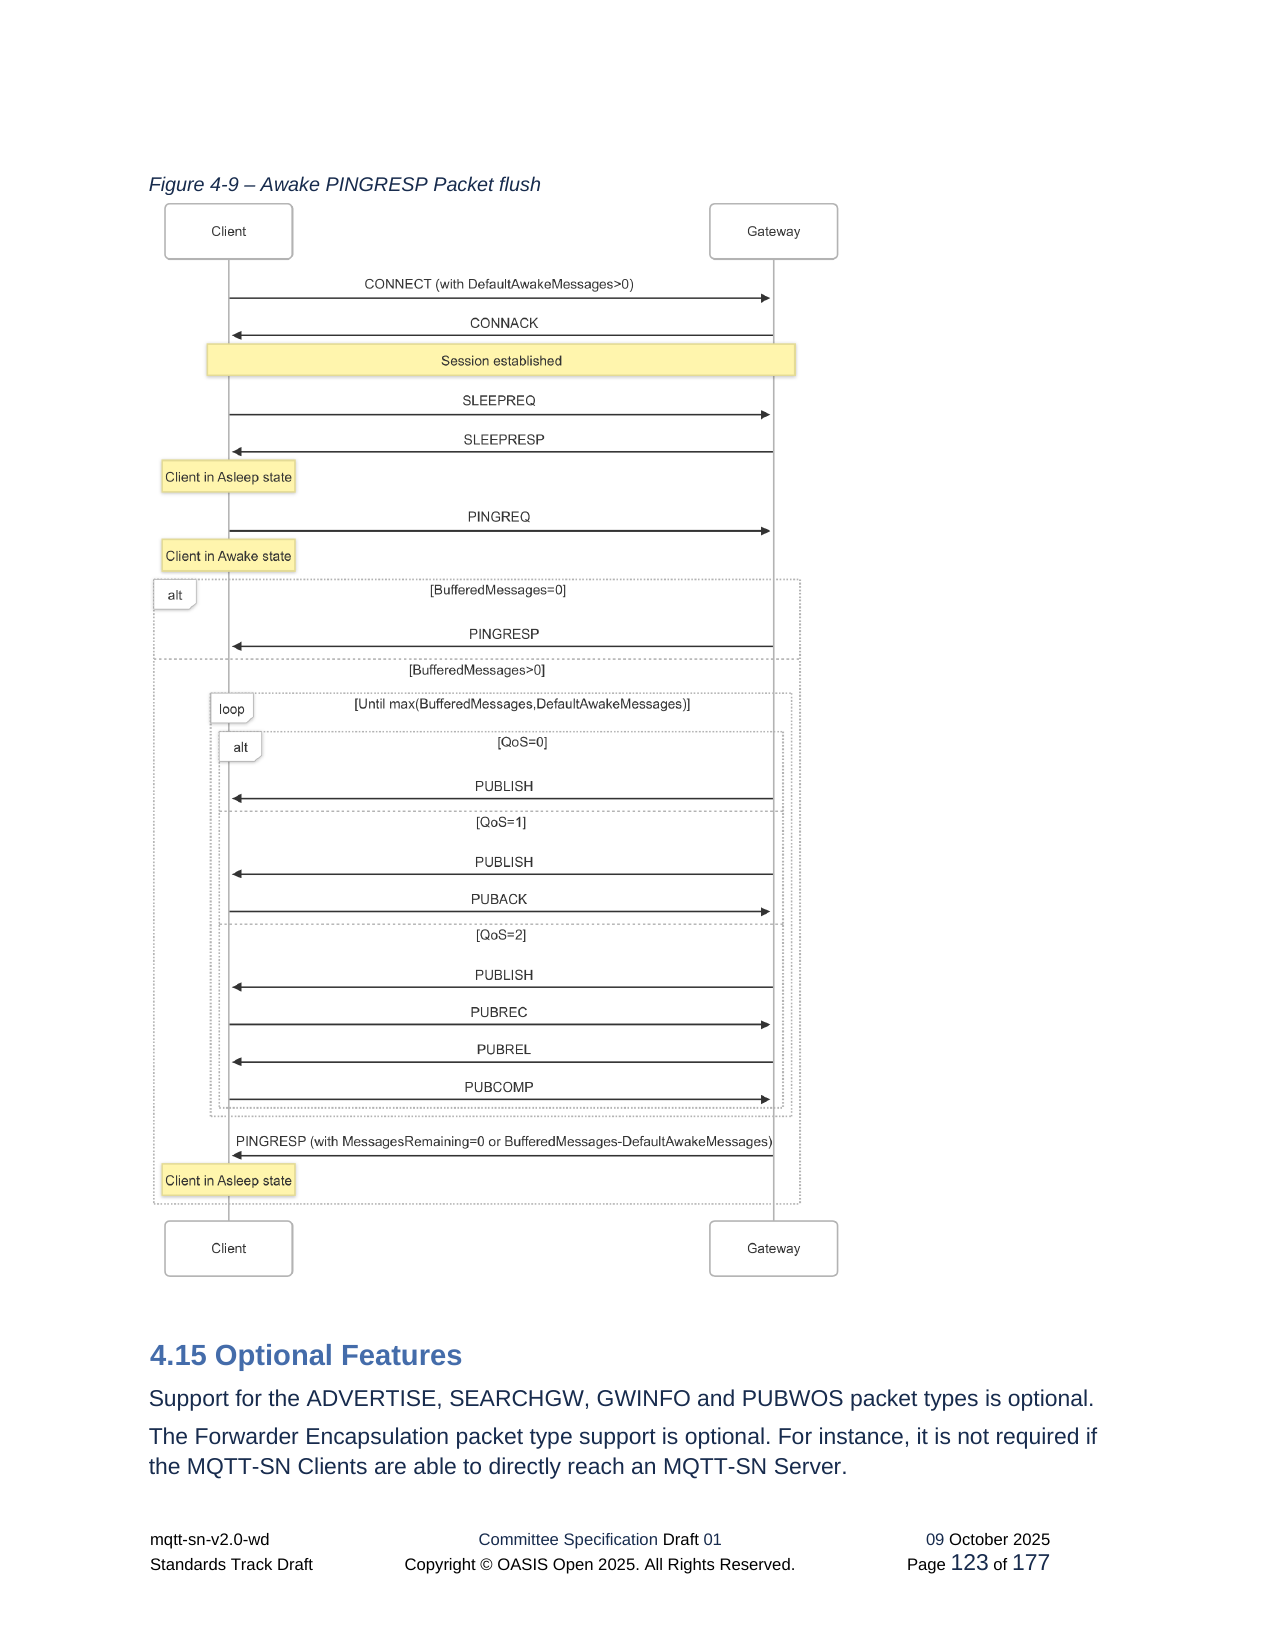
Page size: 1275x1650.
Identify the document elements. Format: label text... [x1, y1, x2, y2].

text The Forwarder Encapsulation packet type support is optional. For instance, it is not required if the MQTT-SN Clients are able to directly reach an MQTT-SN Server. [148, 1423, 1124, 1479]
text Support for the ADVERTISE, SEARCHGW, GWINFO and PUBWOS packet types is optional. [148, 1384, 1124, 1411]
text Figure 4-9 – Awake PINGRESP Packet flush [148, 173, 1124, 195]
subtitle 4.15 Optional Features [150, 1338, 1124, 1372]
picture [150, 195, 843, 1314]
